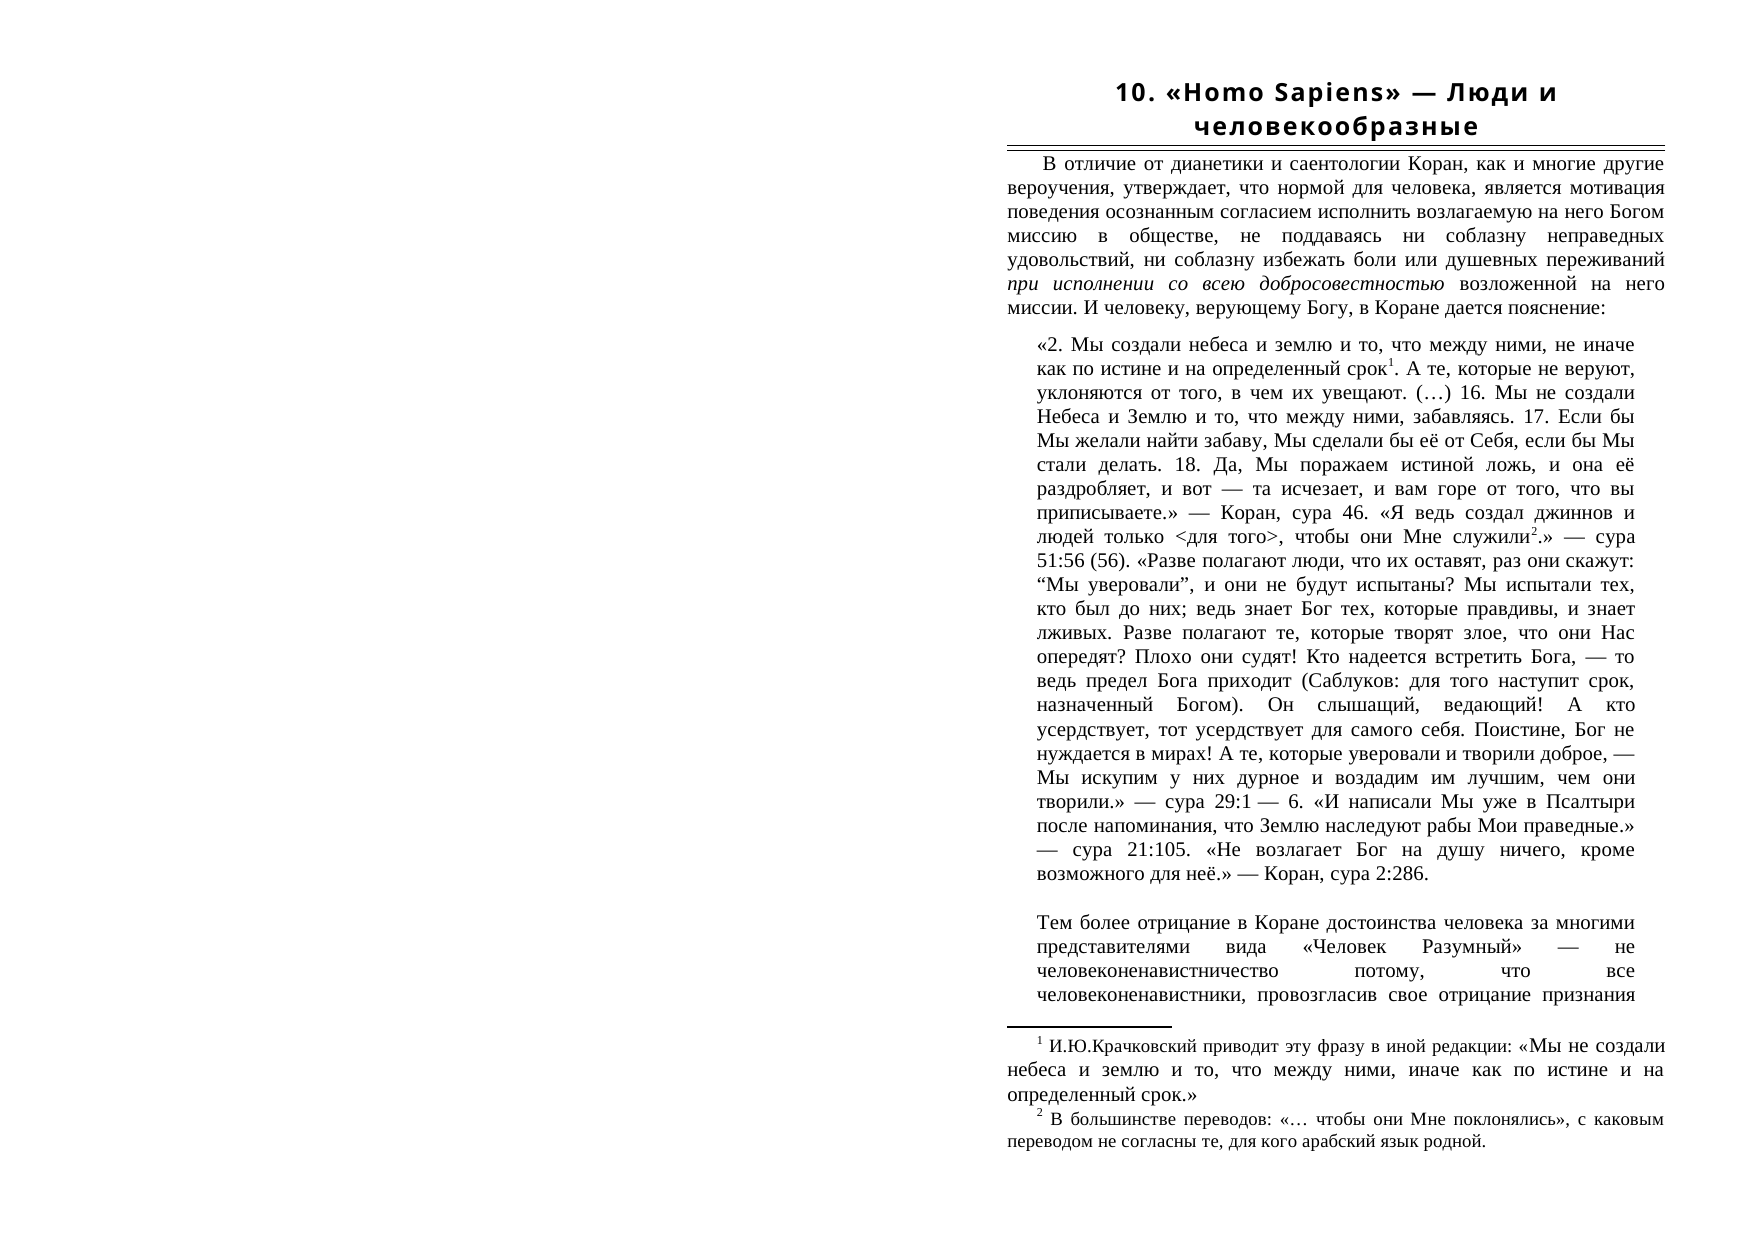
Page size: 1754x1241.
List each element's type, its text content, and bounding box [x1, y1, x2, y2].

text И.Ю.Крачковский приводит эту фразу в иной редакции: «Мы не создали небеса и землю и то, что между ними, иначе как по истине и на определенный срок.» [1007, 1033, 1665, 1105]
text В большинстве переводов: «… чтобы они Мне поклонялись», с каковым переводом не согласны те, для кого арабский язык родной. [1007, 1105, 1665, 1152]
text «2. Мы создали небеса и землю и то, что между ними, не иначе как по истине и на определенный срок. А те, которые не веруют, уклоняются от того, в чем их увещают. (…) 16. Мы не создали Небеса и Землю и то, что между ними, забавляясь. 17. Если бы Мы желали найти забаву, Мы сделали бы её от Себя, если бы Мы стали делать. 18. Да, Мы поражаем истиной ложь, и она её раздробляет, и вот — та исчезает, и вам горе от того, что вы приписываете.» — Коран, сура 46. «Я ведь создал джиннов и людей только <для того>, чтобы они Мне служили.» — сура 51:56 (56). «Разве полагают люди, что их оставят, раз они скажут: “Мы уверовали”, и они не будут испытаны? Мы испытали тех, кто был до них; ведь знает Бог тех, которые правдивы, и знает лживых. Разве полагают те, которые творят злое, что они Нас опередят? Плохо они судят! Кто надеется встретить Бога, — то ведь предел Бога приходит (Саблуков: для того наступит срок, назначенный Богом). Он слышащий, ведающий! А кто усердствует, тот усердствует для самого себя. Поистине, Бог не нуждается в мирах! А те, которые уверовали и творили доброе, — Мы искупим у них дурное и воздадим им лучшим, чем они творили.» — сура 29:1 — 6. «И написали Мы уже в Псалтыри после напоминания, что Землю наследуют рабы Мои праведные.» — сура 21:105. «Не возлагает Бог на душу ничего, кроме возможного для неё.» — Коран, сура 2:286. [1037, 331, 1636, 885]
text Тем более отрицание в Коране достоинства человека за многими представителями вида «Человек Разумный» — не человеконенавистничество потому, что все человеконенавистники, провозгласив свое отрицание признания [1037, 910, 1636, 1006]
text В отличие от дианетики и саентологии Коран, как и многие другие вероучения, утверждает, что нормой для человека, является мотивация поведения осознанным согласием исполнить возлагаемую на него Богом миссию в обществе, не поддаваясь ни соблазну неправедных удовольствий, ни соблазну избежать боли или душевных переживаний при исполнении со всею добросовестностью возложенной на него миссии. И человеку, верующему Богу, в Коране дается пояснение: [1007, 151, 1665, 319]
